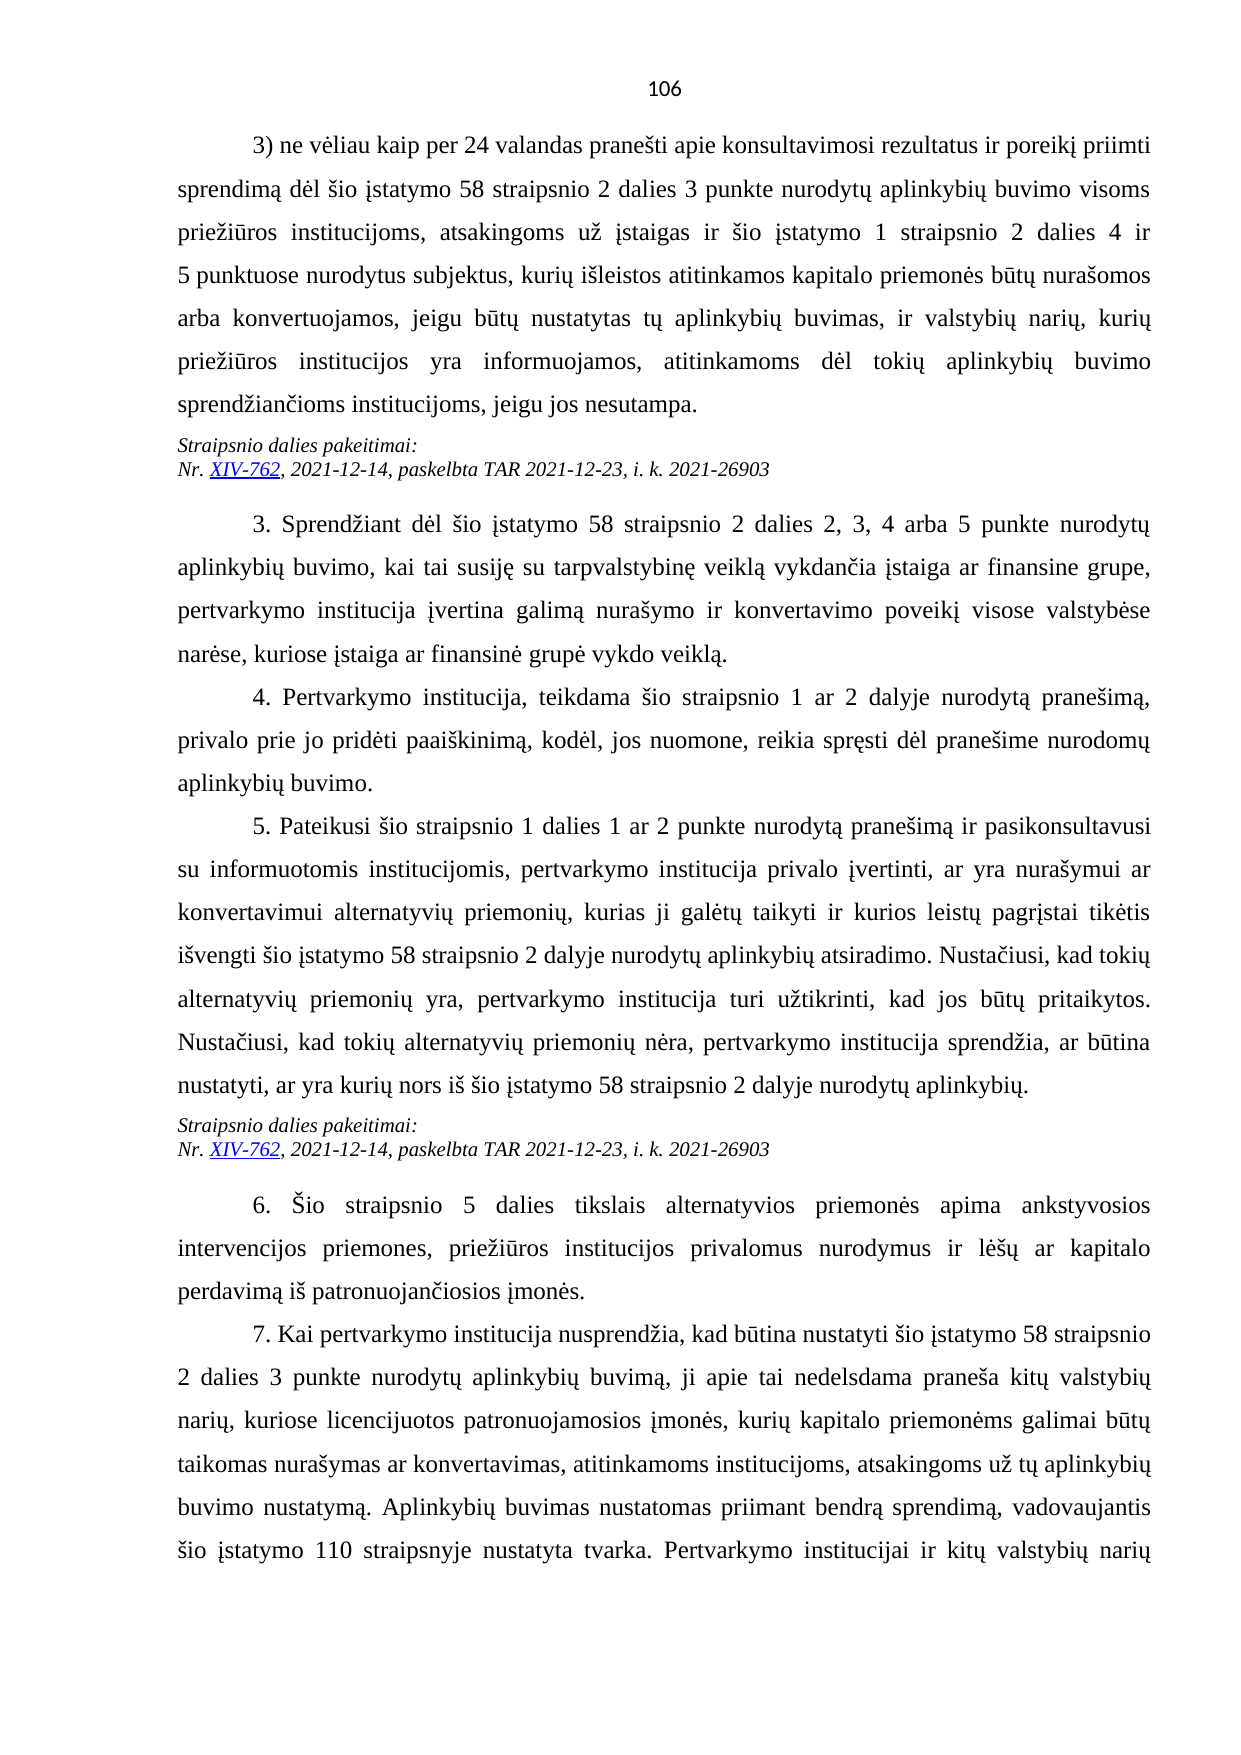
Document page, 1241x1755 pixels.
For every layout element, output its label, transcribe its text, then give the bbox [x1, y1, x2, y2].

text 6. Šio straipsnio 5 dalies tikslais alternatyvios priemonės apima ankstyvosios intervencijos priemones, priežiūros institucijos privalomus nurodymus ir lėšų ar kapitalo perdavimą iš patronuojančiosios įmonės. [177, 1190, 1152, 1305]
text Straipsnio dalies pakeitimai: [177, 432, 1152, 457]
text 7. Kai pertvarkymo institucija nusprendžia, kad būtina nustatyti šio įstatymo 58 straipsnio 2 dalies 3 punkte nurodytų aplinkybių buvimą, ji apie tai nedelsdama praneša kitų valstybių narių, kuriose licencijuotos patronuojamosios įmonės, kurių kapitalo priemonėms galimai būtų taikomas nurašymas ar konvertavimas, atitinkamoms institucijoms, atsakingoms už tų aplinkybių buvimo nustatymą. Aplinkybių buvimas nustatomas priimant bendrą sprendimą, vadovaujantis šio įstatymo 110 straipsnyje nustatyta tvarka. Pertvarkymo institucijai ir kitų valstybių narių [177, 1319, 1152, 1564]
text Nr. XIV-762, 2021-12-14, paskelbta TAR 2021-12-23, i. k. 2021-26903 [177, 457, 1152, 481]
text Nr. XIV-762, 2021-12-14, paskelbta TAR 2021-12-23, i. k. 2021-26903 [177, 1137, 1152, 1161]
text 4. Pertvarkymo institucija, teikdama šio straipsnio 1 ar 2 dalyje nurodytą pranešimą, privalo prie jo pridėti paaiškinimą, kodėl, jos nuomone, reikia spręsti dėl pranešime nurodomų aplinkybių buvimo. [177, 682, 1152, 797]
text 5. Pateikusi šio straipsnio 1 dalies 1 ar 2 punkte nurodytą pranešimą ir pasikonsultavusi su informuotomis institucijomis, pertvarkymo institucija privalo įvertinti, ar yra nurašymui ar konvertavimui alternatyvių priemonių, kurias ji galėtų taikyti ir kurios leistų pagrįstai tikėtis išvengti šio įstatymo 58 straipsnio 2 dalyje nurodytų aplinkybių atsiradimo. Nustačiusi, kad tokių alternatyvių priemonių yra, pertvarkymo institucija turi užtikrinti, kad jos būtų pritaikytos. Nustačiusi, kad tokių alternatyvių priemonių nėra, pertvarkymo institucija sprendžia, ar būtina nustatyti, ar yra kurių nors iš šio įstatymo 58 straipsnio 2 dalyje nurodytų aplinkybių. [177, 811, 1152, 1099]
text Straipsnio dalies pakeitimai: [177, 1113, 1152, 1137]
text 3) ne vėliau kaip per 24 valandas pranešti apie konsultavimosi rezultatus ir poreikį priimti sprendimą dėl šio įstatymo 58 straipsnio 2 dalies 3 punkte nurodytų aplinkybių buvimo visoms priežiūros institucijoms, atsakingoms už įstaigas ir šio įstatymo 1 straipsnio 2 dalies 4 ir 5 punktuose nurodytus subjektus, kurių išleistos atitinkamos kapitalo priemonės būtų nurašomos arba konvertuojamos, jeigu būtų nustatytas tų aplinkybių buvimas, ir valstybių narių, kurių priežiūros institucijos yra informuojamos, atitinkamoms dėl tokių aplinkybių buvimo sprendžiančioms institucijoms, jeigu jos nesutampa. [177, 131, 1152, 418]
text 3. Sprendžiant dėl šio įstatymo 58 straipsnio 2 dalies 2, 3, 4 arba 5 punkte nurodytų aplinkybių buvimo, kai tai susiję su tarpvalstybinę veiklą vykdančia įstaiga ar finansine grupe, pertvarkymo institucija įvertina galimą nurašymo ir konvertavimo poveikį visose valstybėse narėse, kuriose įstaiga ar finansinė grupė vykdo veiklą. [177, 509, 1152, 667]
